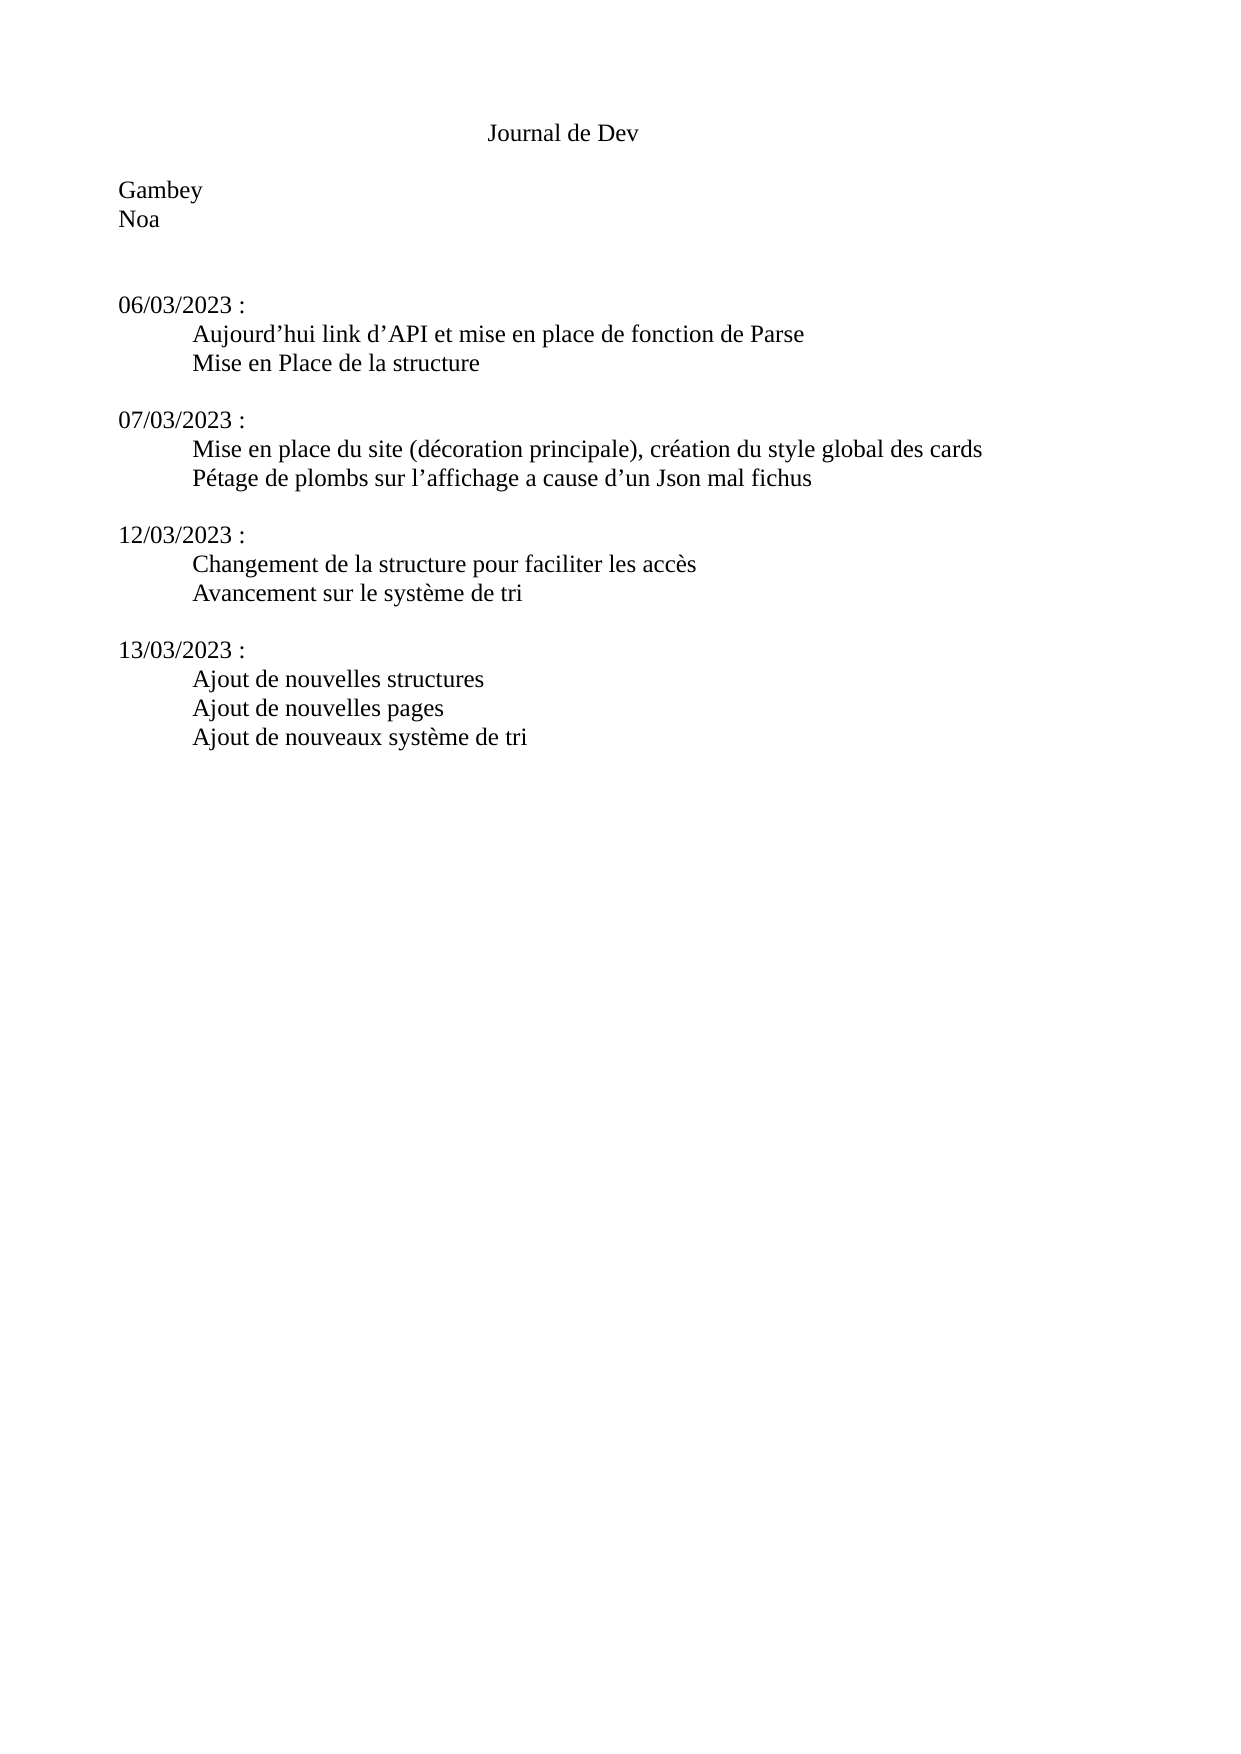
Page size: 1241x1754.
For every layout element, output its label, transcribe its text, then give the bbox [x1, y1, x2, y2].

text Gambey [118, 176, 1122, 204]
text Pétage de plombs sur l’affichage a cause d’un Json mal fichus [118, 463, 1122, 492]
text Mise en Place de la structure [118, 348, 1122, 377]
text Journal de Dev [118, 118, 1122, 147]
text Changement de la structure pour faciliter les accès [118, 549, 1122, 578]
text Aujourd’hui link d’API et mise en place de fonction de Parse [118, 319, 1122, 348]
text Mise en place du site (décoration principale), création du style global des cards [118, 434, 1122, 463]
text Ajout de nouvelles pages [118, 693, 1122, 722]
text 13/03/2023 : [118, 636, 1122, 664]
text Ajout de nouvelles structures [118, 664, 1122, 693]
text Avancement sur le système de tri [118, 578, 1122, 607]
text 12/03/2023 : [118, 521, 1122, 549]
text Noa [118, 204, 1122, 233]
text 07/03/2023 : [118, 406, 1122, 434]
text Ajout de nouveaux système de tri [118, 722, 1122, 751]
text 06/03/2023 : [118, 291, 1122, 319]
